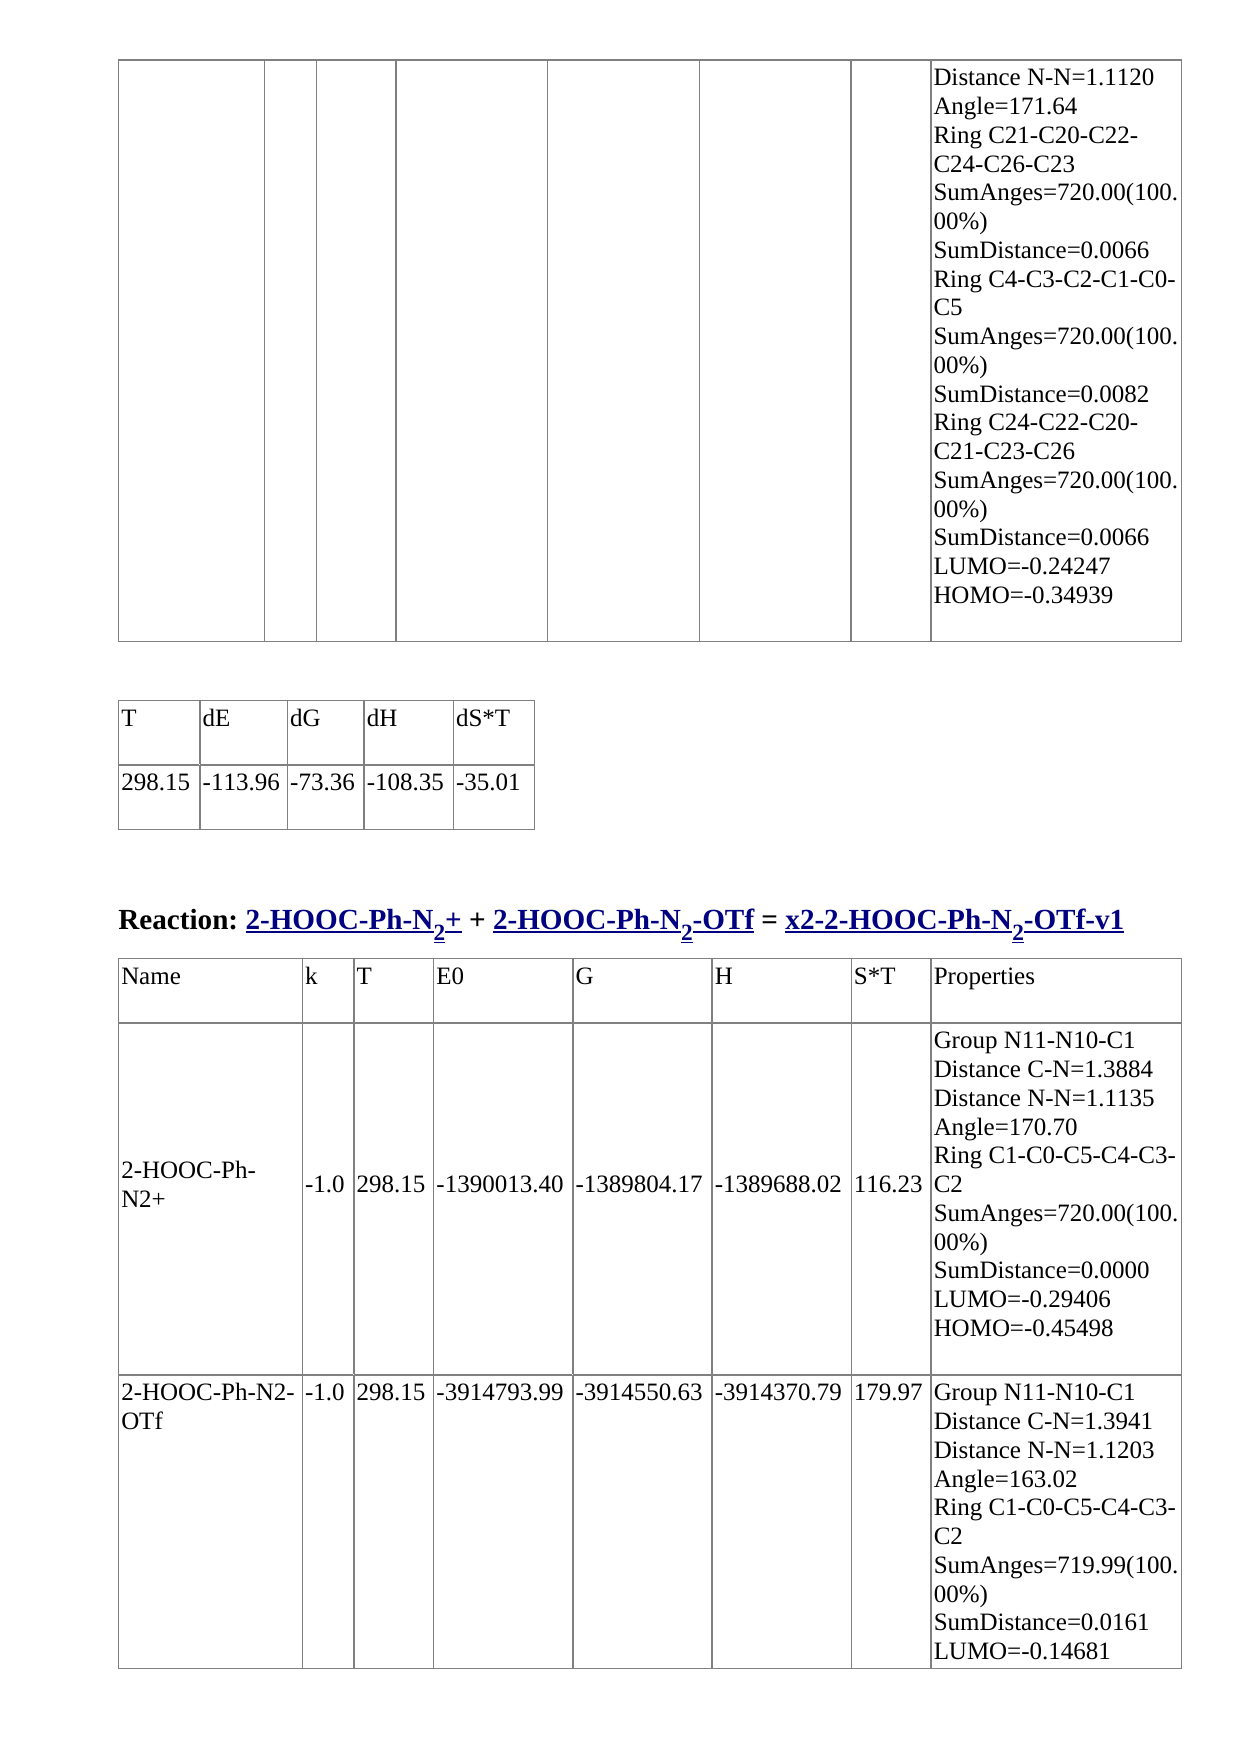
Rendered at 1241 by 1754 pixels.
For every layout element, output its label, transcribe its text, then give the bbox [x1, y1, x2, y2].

subtitle Reaction: 2-HOOC-Ph-N2+ + 2-HOOC-Ph-N2-OTf = x2-2-HOOC-Ph-N2-OTf-v1 [118, 902, 1181, 945]
table_cell 116.23 [852, 1024, 930, 1374]
table_cell Distance N-N=1.1120 Angle=171.64 Ring C21-C20-C22-C24-C26-C23 SumAnges=720.00(100.00%) SumDistance=0.0066 Ring C4-C3-C2-C1-C0-C5 SumAnges=720.00(100.00%) SumDistance=0.0082 Ring C24-C22-C20-C21-C23-C26 SumAnges=720.00(100.00%) SumDistance=0.0066 LUMO=-0.24247 HOMO=-0.34939 [932, 61, 1181, 641]
table_header dH [365, 701, 453, 764]
table_cell -3914793.99 [434, 1376, 572, 1668]
table_cell Group N11-N10-C1 Distance C-N=1.3884 Distance N-N=1.1135 Angle=170.70 Ring C1-C0-C5-C4-C3-C2 SumAnges=720.00(100.00%) SumDistance=0.0000 LUMO=-0.29406 HOMO=-0.45498 [932, 1024, 1181, 1374]
table_cell Group N11-N10-C1 Distance C-N=1.3941 Distance N-N=1.1203 Angle=163.02 Ring C1-C0-C5-C4-C3-C2 SumAnges=719.99(100.00%) SumDistance=0.0161 LUMO=-0.14681 [932, 1376, 1181, 1668]
table_cell -73.36 [288, 766, 363, 829]
table_cell -1.0 [303, 1376, 353, 1668]
table_cell -1389804.17 [574, 1024, 711, 1374]
table_header dE [201, 701, 287, 764]
table_cell [265, 61, 316, 641]
table_header H [713, 959, 851, 1022]
table_cell [397, 61, 547, 641]
table_header T [355, 959, 433, 1022]
table_cell 179.97 [852, 1376, 930, 1668]
table_header T [119, 701, 199, 764]
table_header S*T [852, 959, 930, 1022]
table_cell -1389688.02 [713, 1024, 851, 1374]
table_header k [303, 959, 353, 1022]
table_header dG [288, 701, 363, 764]
table_cell 298.15 [119, 766, 199, 829]
table_header E0 [434, 959, 572, 1022]
table_header Name [119, 959, 302, 1022]
table_cell -3914370.79 [713, 1376, 851, 1668]
table_cell -1.0 [303, 1024, 353, 1374]
table_cell -35.01 [454, 766, 534, 829]
table_cell -3914550.63 [574, 1376, 711, 1668]
table_cell [548, 61, 699, 641]
table_cell [700, 61, 850, 641]
table_header G [574, 959, 711, 1022]
table_cell 298.15 [355, 1024, 433, 1374]
table_cell [852, 61, 930, 641]
table_header dS*T [454, 701, 534, 764]
table_cell [317, 61, 395, 641]
table_cell [119, 61, 264, 641]
table_cell 298.15 [355, 1376, 433, 1668]
table_cell 2-HOOC-Ph-N2-OTf [119, 1376, 302, 1668]
table_cell -1390013.40 [434, 1024, 572, 1374]
table_header Properties [932, 959, 1181, 1022]
table_cell -113.96 [201, 766, 287, 829]
table_cell -108.35 [365, 766, 453, 829]
table_cell 2-HOOC-Ph-N2+ [119, 1024, 302, 1374]
